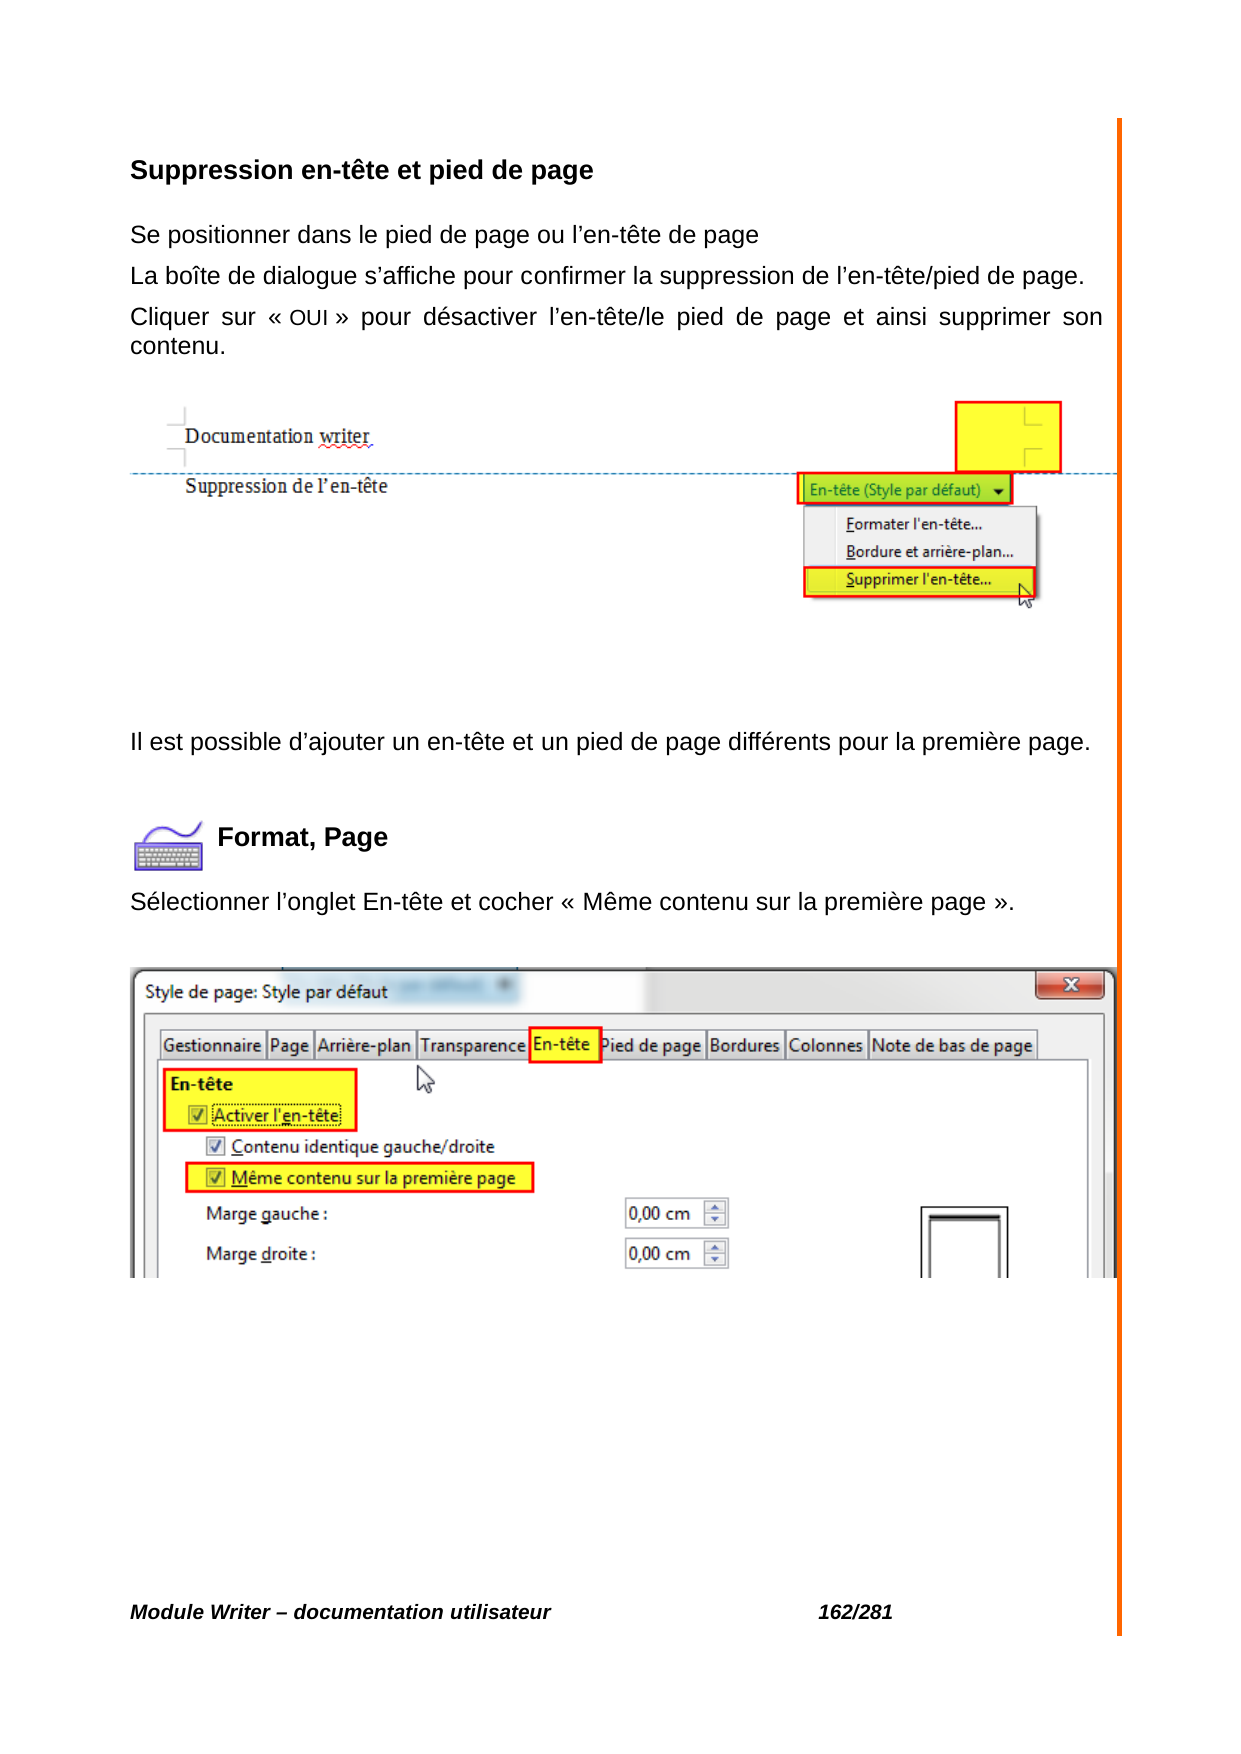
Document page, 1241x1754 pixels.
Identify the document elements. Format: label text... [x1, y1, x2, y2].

text Cliquer sur « OUI » pour désactiver l’en-tête/le pied de page et ainsi supprimer son contenu. [130, 302, 1105, 360]
text Format, Page [206, 821, 1105, 852]
text Suppression en-tête et pied de page [130, 153, 1105, 184]
picture [130, 810, 206, 885]
picture [129, 967, 1117, 1278]
text La boîte de dialogue s’affiche pour confirmer la suppression de l’en-tête/pied de page. [130, 261, 1105, 290]
picture [129, 384, 1117, 687]
text Se positionner dans le pied de page ou l’en-tête de page [130, 220, 1105, 249]
text Il est possible d’ajouter un en-tête et un pied de page différents pour la première page. [130, 727, 1105, 756]
text Sélectionner l’onglet En-tête et cocher « Même contenu sur la première page ». [130, 887, 1105, 916]
